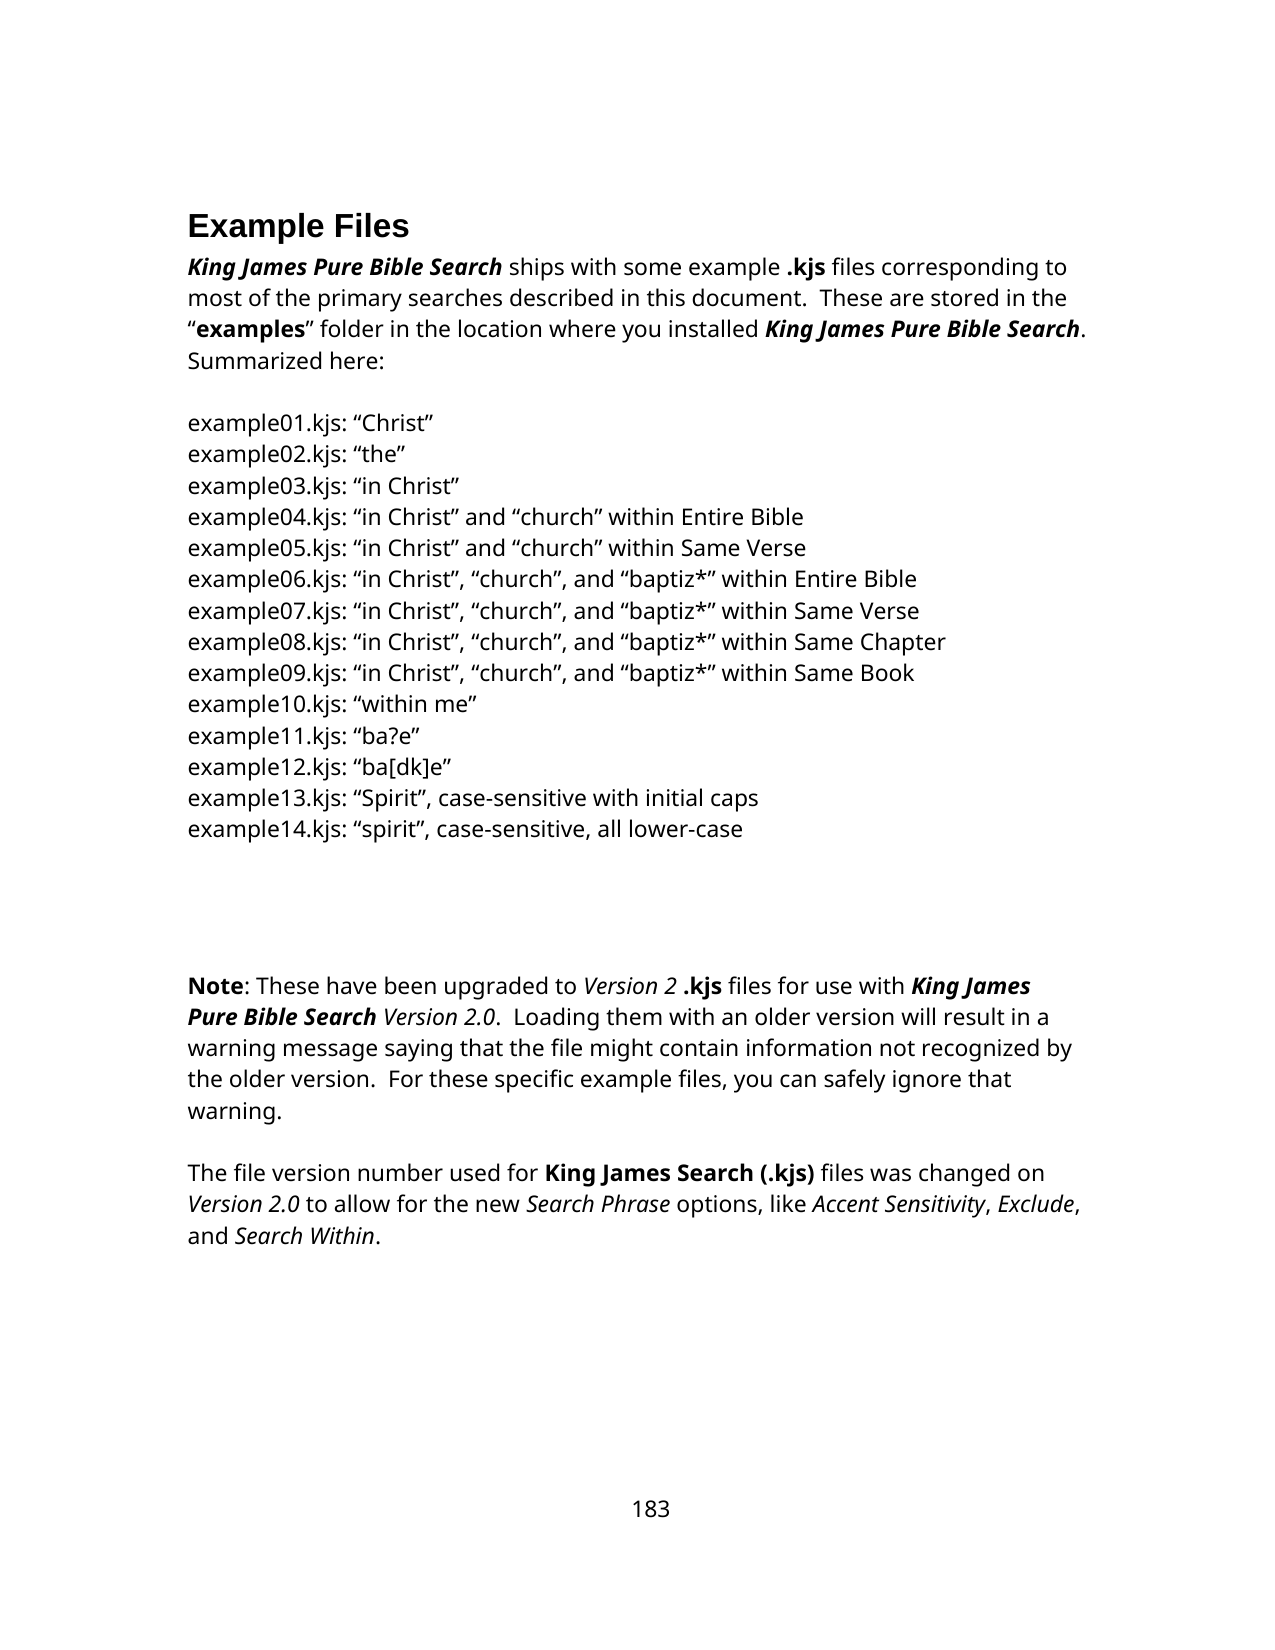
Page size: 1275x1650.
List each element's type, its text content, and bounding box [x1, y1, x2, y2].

text example12.kjs: “ba[dk]e” [187, 751, 1087, 782]
text example01.kjs: “Christ” [187, 407, 1087, 438]
text example02.kjs: “the” [187, 438, 1087, 470]
text example08.kjs: “in Christ”, “church”, and “baptiz*” within Same Chapter [187, 626, 1087, 657]
text example06.kjs: “in Christ”, “church”, and “baptiz*” within Entire Bible [187, 563, 1087, 595]
text example10.kjs: “within me” [187, 688, 1087, 720]
text example11.kjs: “ba?e” [187, 720, 1087, 751]
text example05.kjs: “in Christ” and “church” within Same Verse [187, 532, 1087, 563]
text example04.kjs: “in Christ” and “church” within Entire Bible [187, 501, 1087, 532]
subtitle Example Files [187, 206, 1087, 245]
text example03.kjs: “in Christ” [187, 470, 1087, 501]
text example13.kjs: “Spirit”, case-sensitive with initial caps [187, 782, 1087, 813]
text example14.kjs: “spirit”, case-sensitive, all lower-case [187, 813, 1087, 845]
text Note: These have been upgraded to Version 2 .kjs files for use with King James Pure Bible Search Version 2.0. Loading them with an older version will result in a warning message saying that the file might contain information not recognized by the older version. For these specific example files, you can safely ignore that warning. [187, 970, 1087, 1126]
text example09.kjs: “in Christ”, “church”, and “baptiz*” within Same Book [187, 657, 1087, 688]
text The file version number used for King James Search (.kjs) files was changed on Version 2.0 to allow for the new Search Phrase options, like Accent Sensitivity, Exclude, and Search Within. [187, 1157, 1087, 1251]
text example07.kjs: “in Christ”, “church”, and “baptiz*” within Same Verse [187, 595, 1087, 626]
text King James Pure Bible Search ships with some example .kjs files corresponding to most of the primary searches described in this document. These are stored in the “examples” folder in the location where you installed King James Pure Bible Search. Summarized here: [187, 251, 1087, 376]
